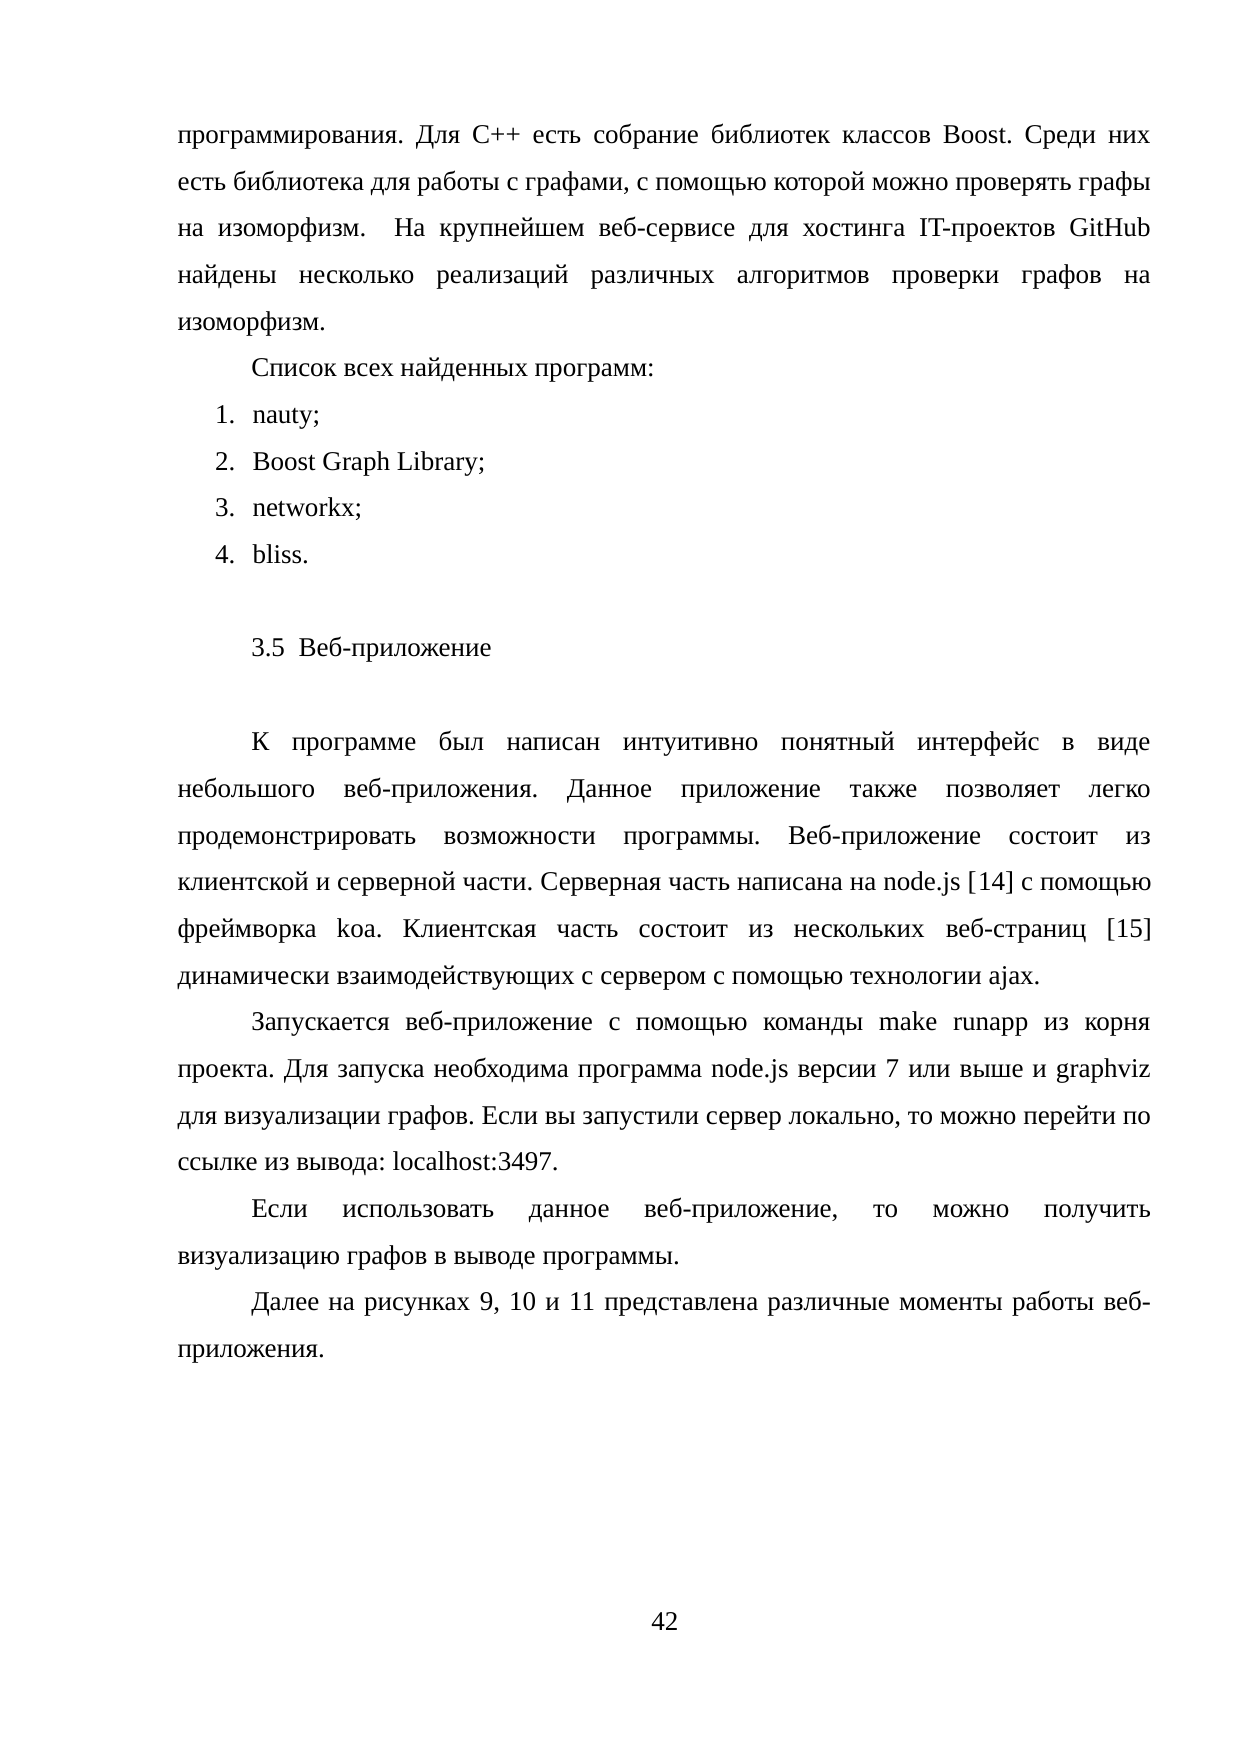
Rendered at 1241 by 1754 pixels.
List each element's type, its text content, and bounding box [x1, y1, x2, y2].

list Boost Graph Library; [215, 445, 1152, 476]
list nauty; [215, 398, 1152, 429]
list bliss. [215, 538, 1152, 569]
list networkx; [215, 491, 1152, 523]
text Далее на рисунках 9, 10 и 11 представлена различные моменты работы веб-приложения. [177, 1285, 1152, 1363]
text Если использовать данное веб-приложение, то можно получить визуализацию графов в выводе программы. [177, 1192, 1152, 1270]
text программирования. Для C++ есть собрание библиотек классов Boost. Среди них есть библиотека для работы с графами, с помощью которой можно проверять графы на изоморфизм. На крупнейшем веб-сервисе для хостинга IT-проектов GitHub найдены несколько реализаций различных алгоритмов проверки графов на изоморфизм. [177, 118, 1152, 336]
text К программе был написан интуитивно понятный интерфейс в виде небольшого веб-приложения. Данное приложение также позволяет легко продемонстрировать возможности программы. Веб-приложение состоит из клиентской и серверной части. Серверная часть написана на node.js [14] с помощью фреймворка koa. Клиентская часть состоит из нескольких веб-страниц [15] динамически взаимодействующих с сервером с помощью технологии ajax. [177, 725, 1152, 990]
subtitle Веб-приложение [177, 631, 1152, 663]
text Запускается веб-приложение с помощью команды make runapp из корня проекта. Для запуска необходима программа node.js версии 7 или выше и graphviz для визуализации графов. Если вы запустили сервер локально, то можно перейти по ссылке из вывода: localhost:3497. [177, 1005, 1152, 1177]
text Список всех найденных программ: [177, 351, 1152, 383]
